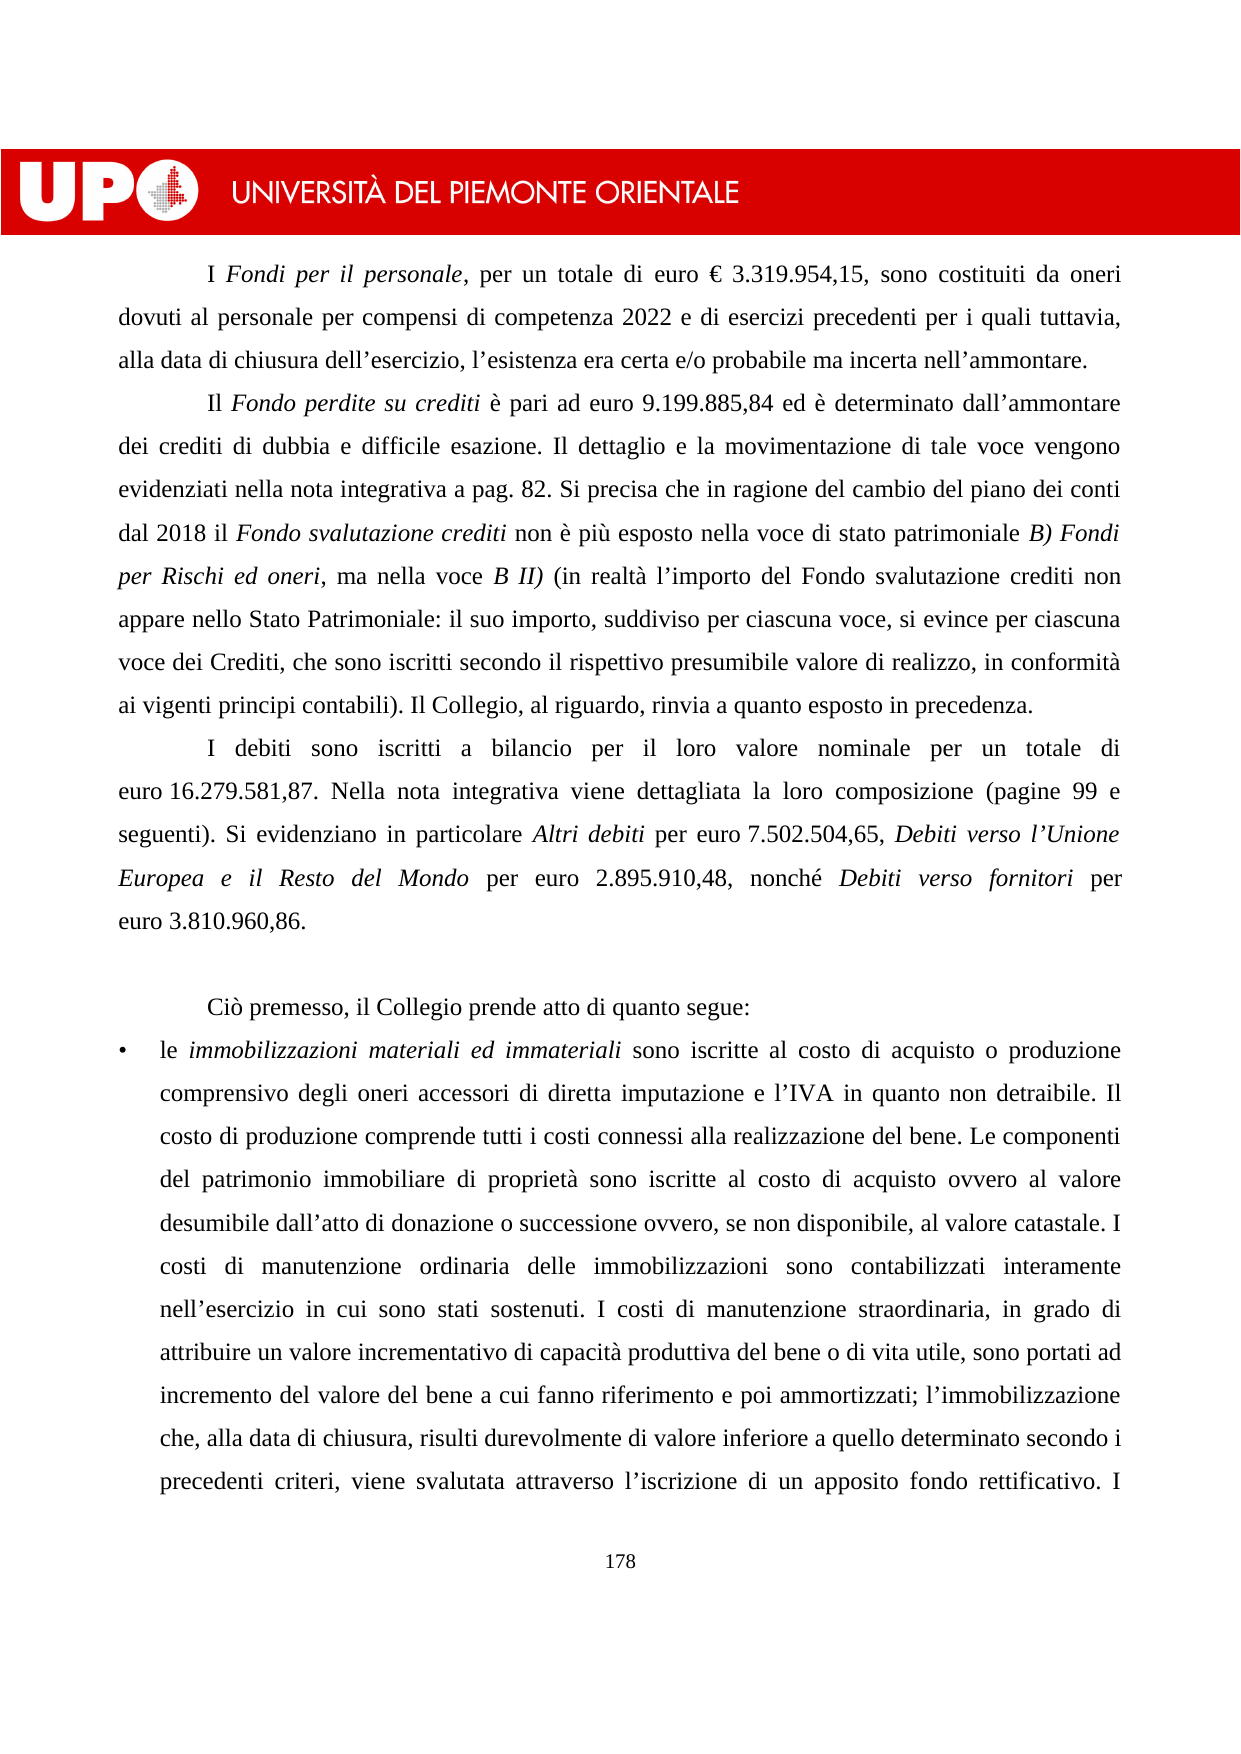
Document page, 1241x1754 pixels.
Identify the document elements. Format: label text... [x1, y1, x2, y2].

text I Fondi per il personale, per un totale di euro € 3.319.954,15, sono costituiti da oneri dovuti al personale per compensi di competenza 2022 e di esercizi precedenti per i quali tuttavia, alla data di chiusura dell’esercizio, l’esistenza era certa e/o probabile ma incerta nell’ammontare. [118, 259, 1122, 374]
text Ciò premesso, il Collegio prende atto di quanto segue: [118, 992, 1122, 1021]
text Il Fondo perdite su crediti è pari ad euro 9.199.885,84 ed è determinato dall’ammontare dei crediti di dubbia e difficile esazione. Il dettaglio e la movimentazione di tale voce vengono evidenziati nella nota integrativa a pag. 82. Si precisa che in ragione del cambio del piano dei conti dal 2018 il Fondo svalutazione crediti non è più esposto nella voce di stato patrimoniale B) Fondi per Rischi ed oneri, ma nella voce B II) (in realtà l’importo del Fondo svalutazione crediti non appare nello Stato Patrimoniale: il suo importo, suddiviso per ciascuna voce, si evince per ciascuna voce dei Crediti, che sono iscritti secondo il rispettivo presumibile valore di realizzo, in conformità ai vigenti principi contabili). Il Collegio, al riguardo, rinvia a quanto esposto in precedenza. [118, 388, 1122, 719]
text • le immobilizzazioni materiali ed immateriali sono iscritte al costo di acquisto o produzione comprensivo degli oneri accessori di diretta imputazione e l’IVA in quanto non detraibile. Il costo di produzione comprende tutti i costi connessi alla realizzazione del bene. Le componenti del patrimonio immobiliare di proprietà sono iscritte al costo di acquisto ovvero al valore desumibile dall’atto di donazione o successione ovvero, se non disponibile, al valore catastale. I costi di manutenzione ordinaria delle immobilizzazioni sono contabilizzati interamente nell’esercizio in cui sono stati sostenuti. I costi di manutenzione straordinaria, in grado di attribuire un valore incrementativo di capacità produttiva del bene o di vita utile, sono portati ad incremento del valore del bene a cui fanno riferimento e poi ammortizzati; l’immobilizzazione che, alla data di chiusura, risulti durevolmente di valore inferiore a quello determinato secondo i precedenti criteri, viene svalutata attraverso l’iscrizione di un apposito fondo rettificativo. I [118, 1035, 1122, 1495]
text I debiti sono iscritti a bilancio per il loro valore nominale per un totale di euro 16.279.581,87. Nella nota integrativa viene dettagliata la loro composizione (pagine 99 e seguenti). Si evidenziano in particolare Altri debiti per euro 7.502.504,65, Debiti verso l’Unione Europea e il Resto del Mondo per euro 2.895.910,48, nonché Debiti verso fornitori per euro 3.810.960,86. [118, 733, 1122, 934]
